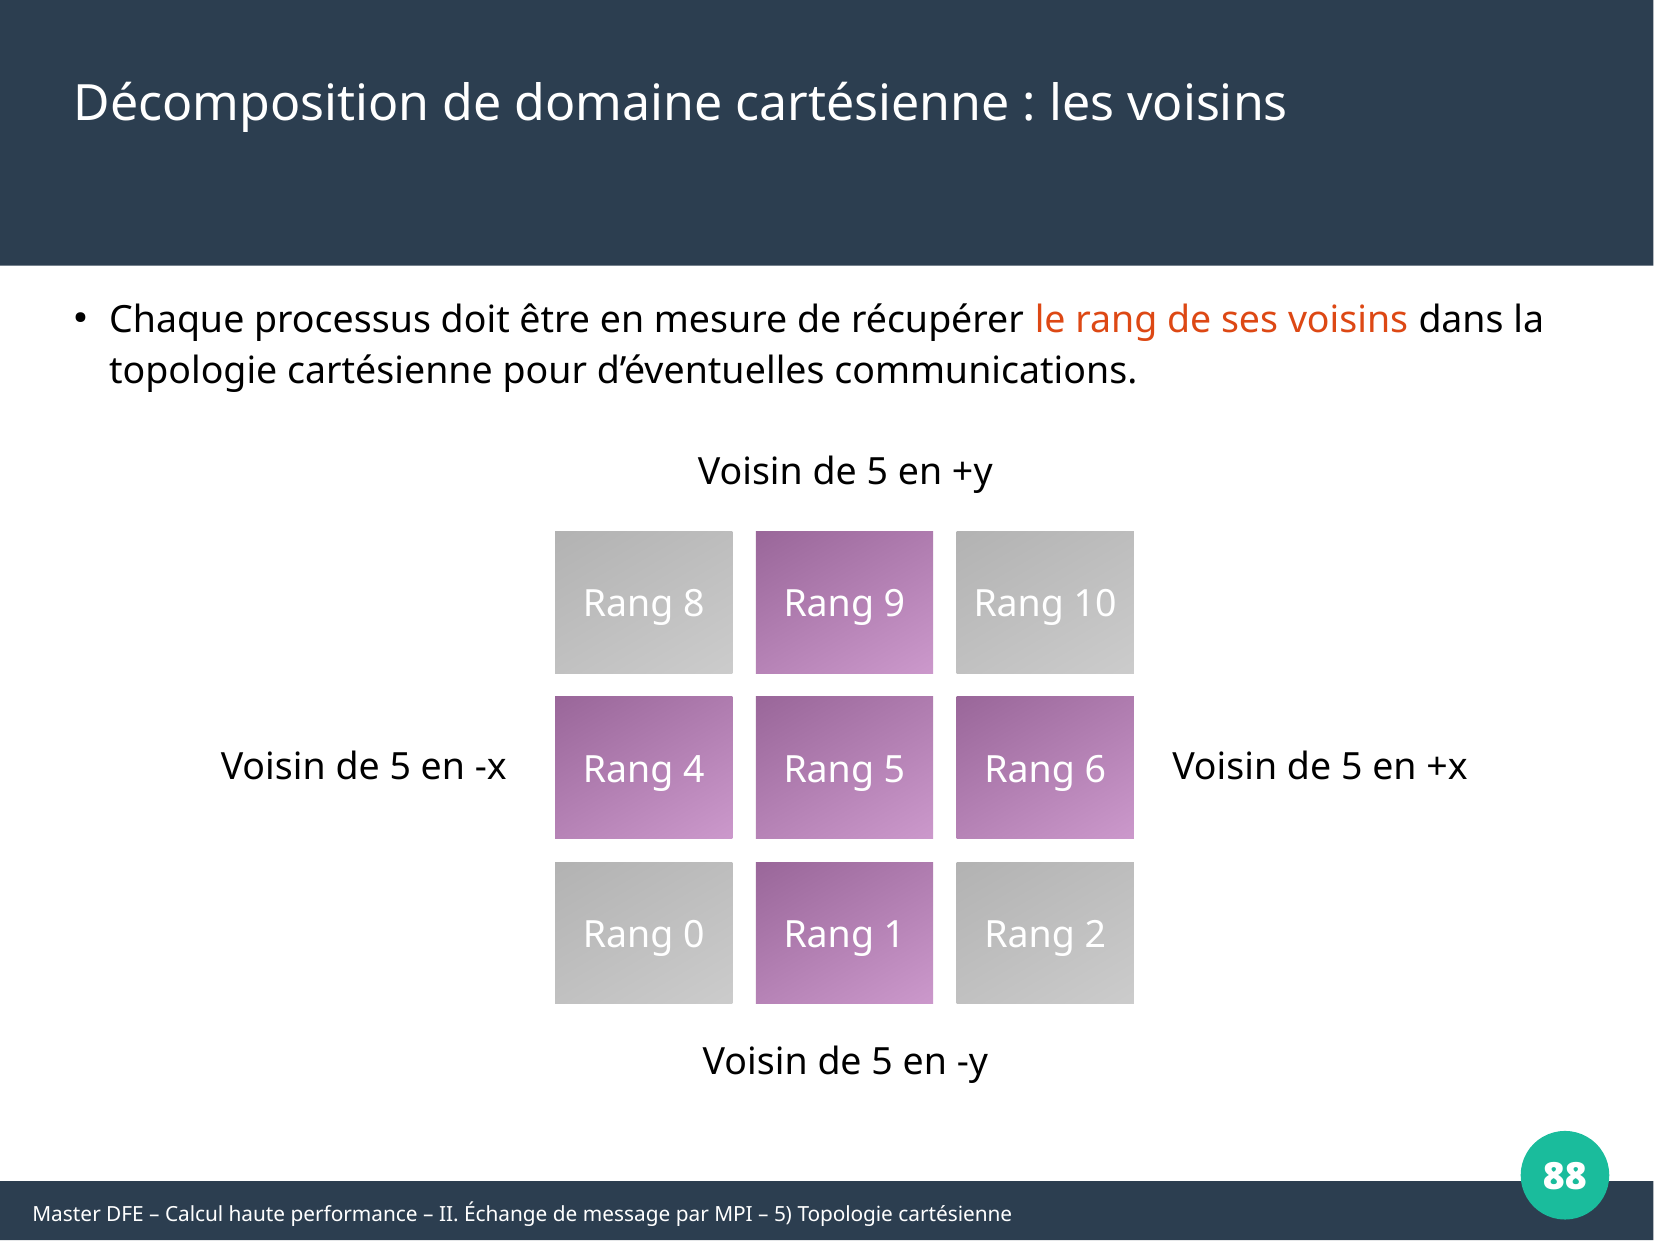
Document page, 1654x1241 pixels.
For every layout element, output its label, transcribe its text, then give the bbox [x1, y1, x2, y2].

text_box Rang 1 [755, 862, 934, 1004]
text_box Rang 10 [956, 531, 1134, 674]
text_box Voisin de 5 en -y [649, 1026, 1052, 1093]
text_box Rang 9 [755, 531, 934, 674]
text_box Rang 6 [956, 696, 1134, 839]
text_box Rang 2 [956, 862, 1134, 1004]
text_box Master DFE – Calcul haute performance – II. Échange de message par MPI – 5) Topologie cartésienne [17, 1191, 1436, 1235]
text_box Voisin de 5 en +y [649, 437, 1052, 503]
text_box Voisin de 5 en +x [1157, 732, 1560, 798]
text_box Rang 8 [555, 531, 733, 674]
text_box Chaque processus doit être en mesure de récupérer le rang de ses voisins dans la topologie cartésienne pour d’éventuelles communications. [59, 285, 1619, 402]
text_box Rang 4 [555, 696, 733, 839]
text_box Décomposition de domaine cartésienne : les voisins [59, 59, 1477, 187]
text_box Voisin de 5 en -x [129, 732, 532, 798]
text_box Rang 0 [555, 862, 733, 1004]
text_box Rang 5 [755, 696, 934, 839]
